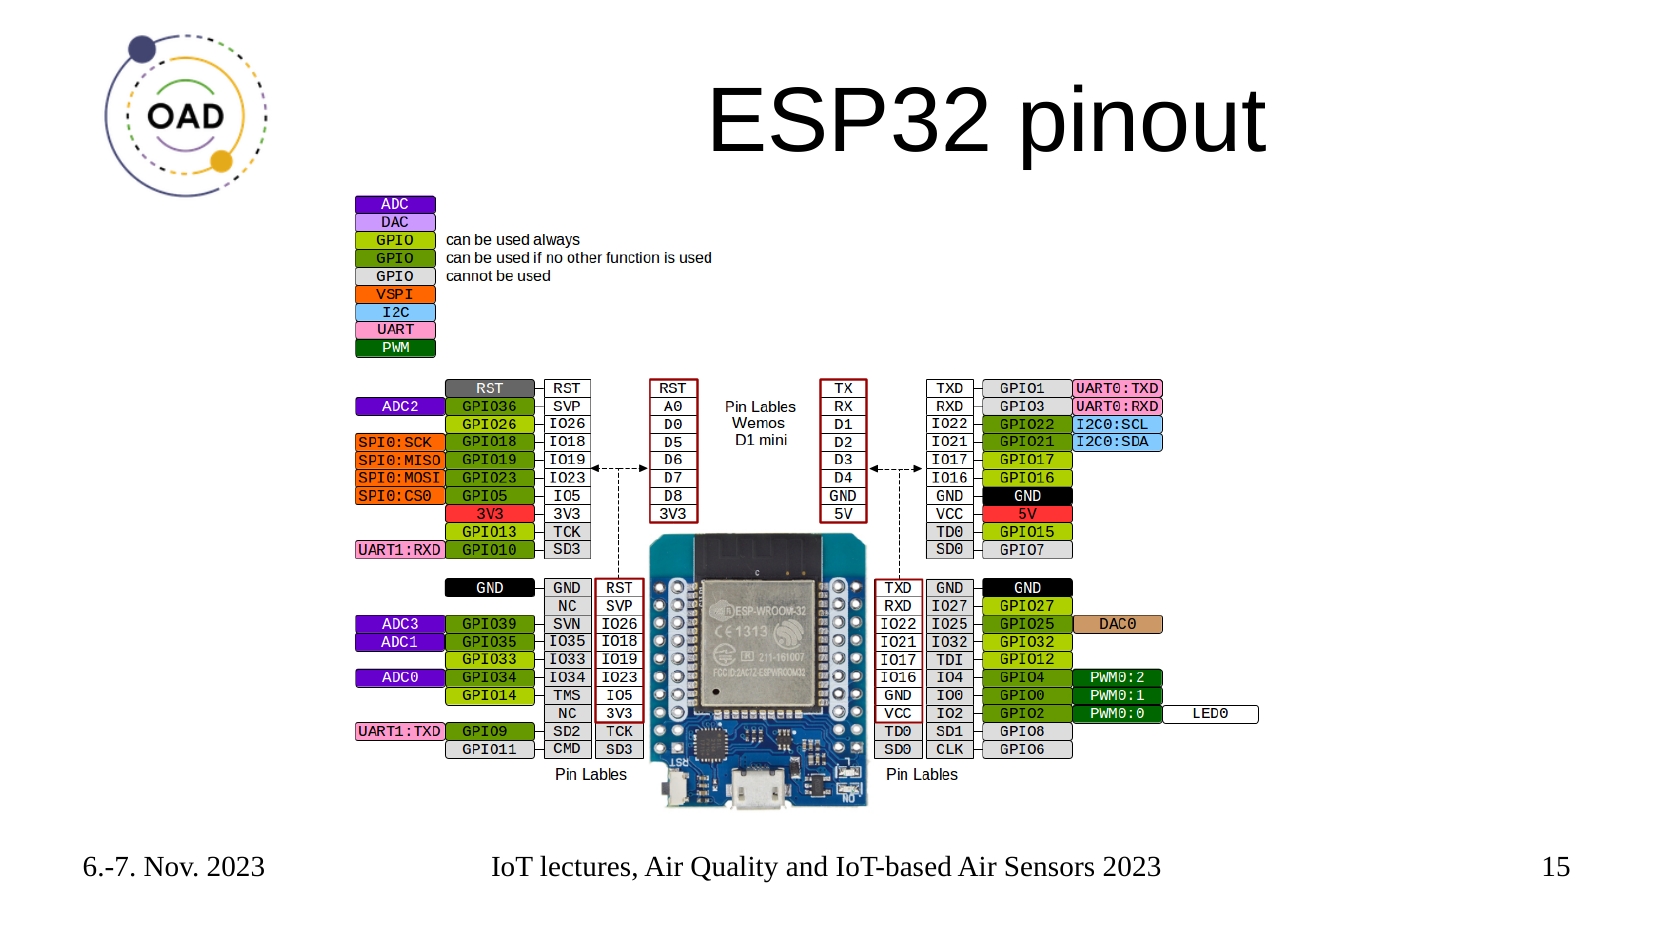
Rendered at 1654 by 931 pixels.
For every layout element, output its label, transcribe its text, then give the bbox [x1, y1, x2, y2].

title ESP32 pinout [403, 37, 1571, 193]
picture [336, 179, 1276, 826]
picture [64, 20, 302, 218]
